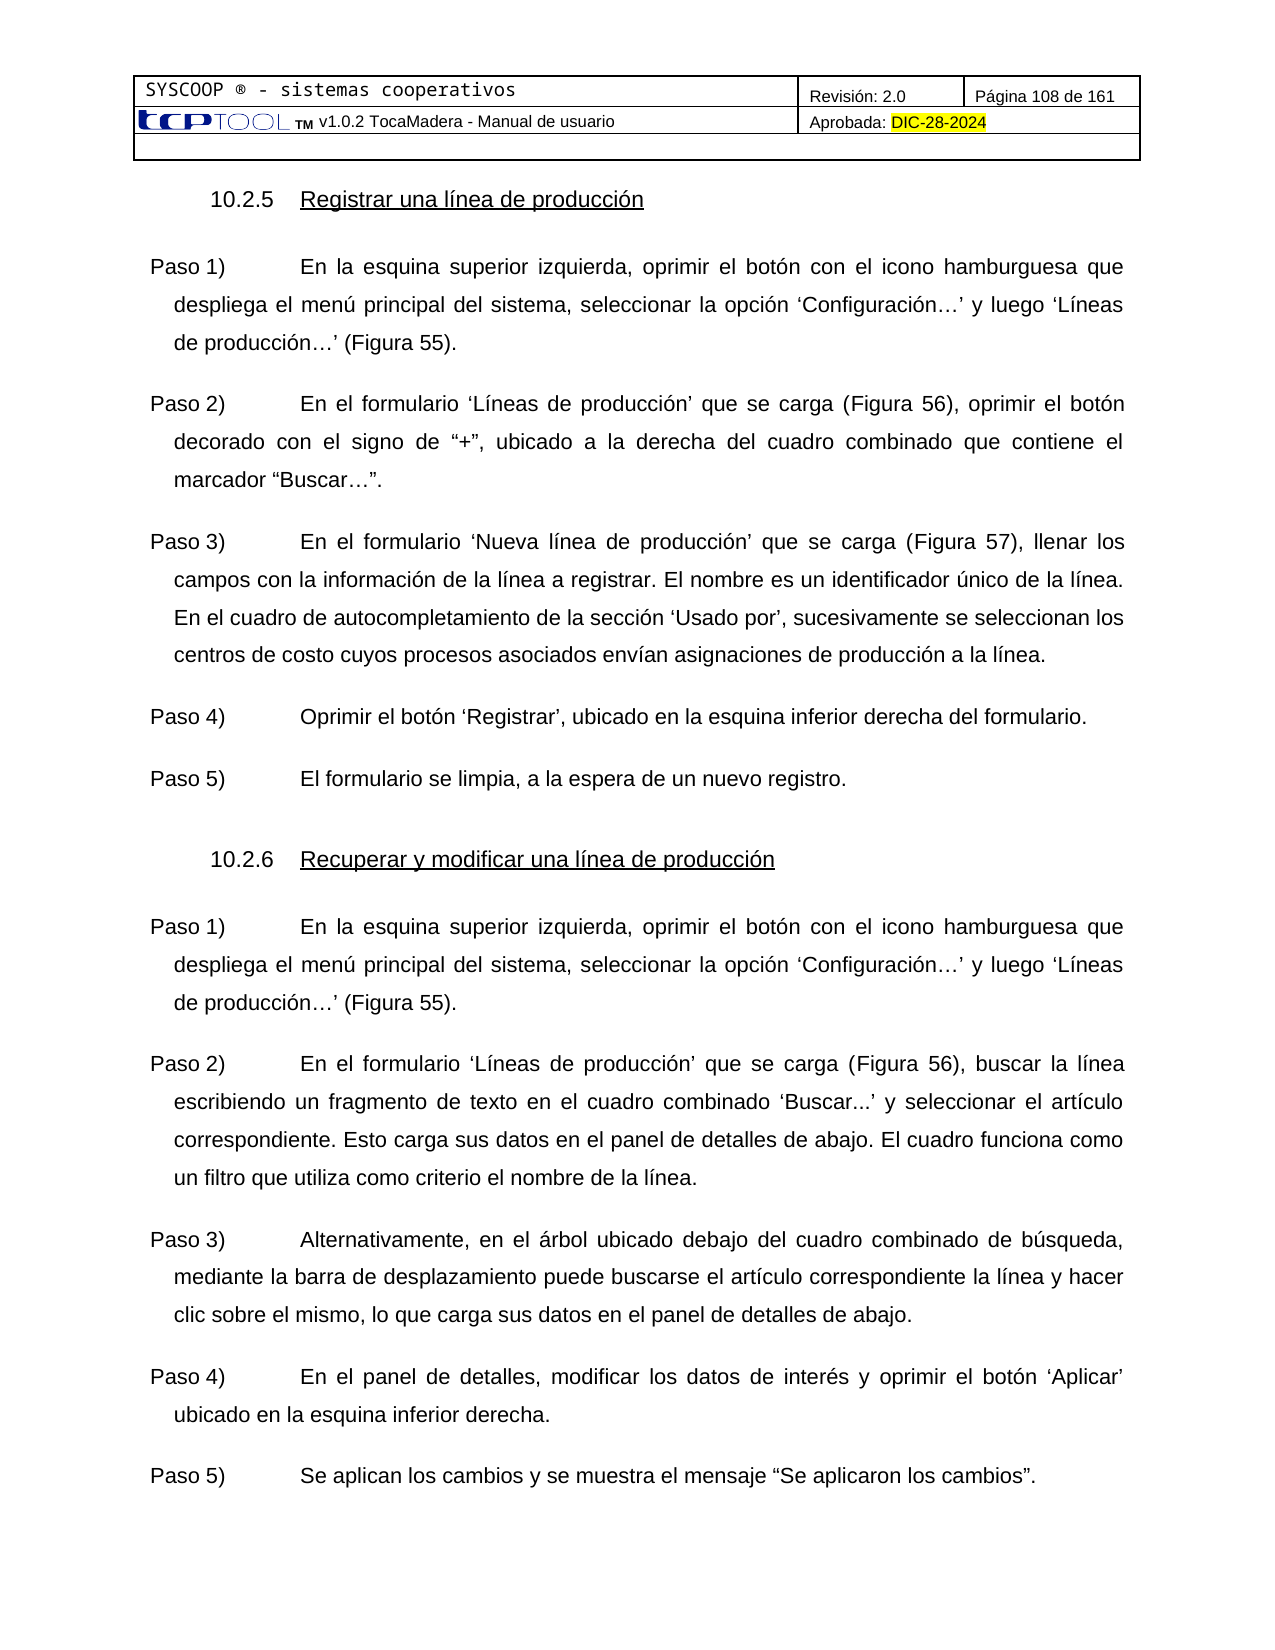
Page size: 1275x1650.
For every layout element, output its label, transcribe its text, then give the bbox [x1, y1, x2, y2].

list Se aplican los cambios y se muestra el mensaje “Se aplicaron los cambios”. [150, 1463, 1125, 1489]
list En la esquina superior izquierda, oprimir el botón con el icono hamburguesa que despliega el menú principal del sistema, seleccionar la opción ‘Configuración…’ y luego ‘Líneas de producción…’ (Figura 55). [150, 254, 1125, 355]
list En el formulario ‘Líneas de producción’ que se carga (Figura 56), oprimir el botón decorado con el signo de “+”, ubicado a la derecha del cuadro combinado que contiene el marcador “Buscar…”. [150, 391, 1125, 492]
list En la esquina superior izquierda, oprimir el botón con el icono hamburguesa que despliega el menú principal del sistema, seleccionar la opción ‘Configuración…’ y luego ‘Líneas de producción…’ (Figura 55). [150, 914, 1125, 1015]
list En el formulario ‘Líneas de producción’ que se carga (Figura 56), buscar la línea escribiendo un fragmento de texto en el cuadro combinado ‘Buscar...’ y seleccionar el artículo correspondiente. Esto carga sus datos en el panel de detalles de abajo. El cuadro funciona como un filtro que utiliza como criterio el nombre de la línea. [150, 1051, 1125, 1190]
list En el panel de detalles, modificar los datos de interés y oprimir el botón ‘Aplicar’ ubicado en la esquina inferior derecha. [150, 1364, 1125, 1427]
subtitle Recuperar y modificar una línea de producción [210, 846, 1125, 872]
list Oprimir el botón ‘Registrar’, ubicado en la esquina inferior derecha del formulario. [150, 704, 1125, 729]
list Alternativamente, en el árbol ubicado debajo del cuadro combinado de búsqueda, mediante la barra de desplazamiento puede buscarse el artículo correspondiente la línea y hacer clic sobre el mismo, lo que carga sus datos en el panel de detalles de abajo. [150, 1226, 1125, 1327]
list El formulario se limpia, a la espera de un nuevo registro. [150, 766, 1125, 791]
subtitle Registrar una línea de producción [210, 186, 1125, 212]
picture [138, 110, 290, 130]
list En el formulario ‘Nueva línea de producción’ que se carga (Figura 57), llenar los campos con la información de la línea a registrar. El nombre es un identificador único de la línea. En el cuadro de autocompletamiento de la sección ‘Usado por’, sucesivamente se seleccionan los centros de costo cuyos procesos asociados envían asignaciones de producción a la línea. [150, 529, 1125, 667]
